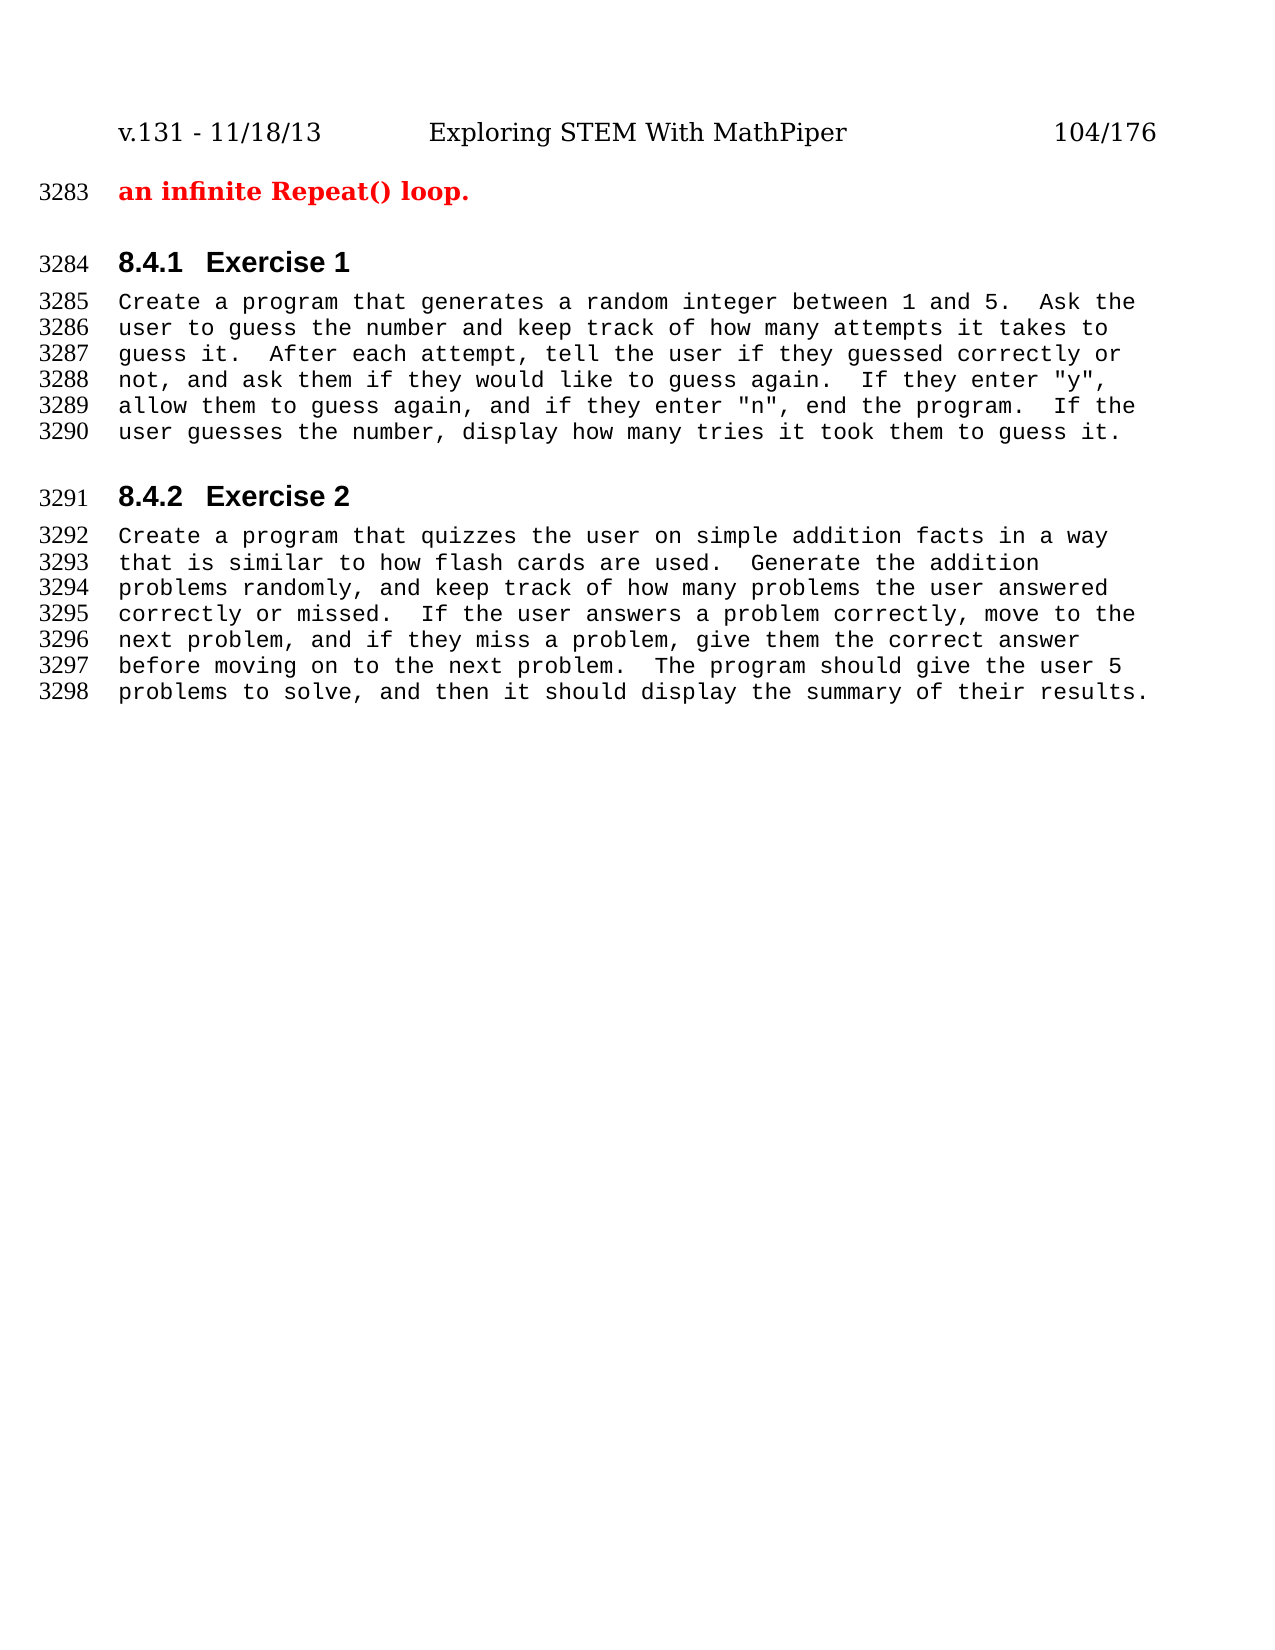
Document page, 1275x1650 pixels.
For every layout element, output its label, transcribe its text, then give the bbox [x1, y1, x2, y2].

text Create a program that generates a random integer between 1 and 5. Ask the user to guess the number and keep track of how many attempts it takes to guess it. After each attempt, tell the user if they guessed correctly or not, and ask them if they would like to guess again. If they enter "y", allow them to guess again, and if they enter "n", end the program. If the user guesses the number, display how many tries it took them to guess it. [118, 291, 1157, 446]
subtitle Exercise 1 [118, 245, 1157, 279]
subtitle Exercise 2 [118, 479, 1157, 513]
text an infinite Repeat() loop. [118, 177, 1157, 206]
text Create a program that quizzes the user on simple addition facts in a way that is similar to how flash cards are used. Generate the addition problems randomly, and keep track of how many problems the user answered correctly or missed. If the user answers a problem correctly, move to the next problem, and if they miss a problem, give them the correct answer before moving on to the next problem. The program should give the user 5 problems to solve, and then it should display the summary of their results. [118, 525, 1157, 706]
